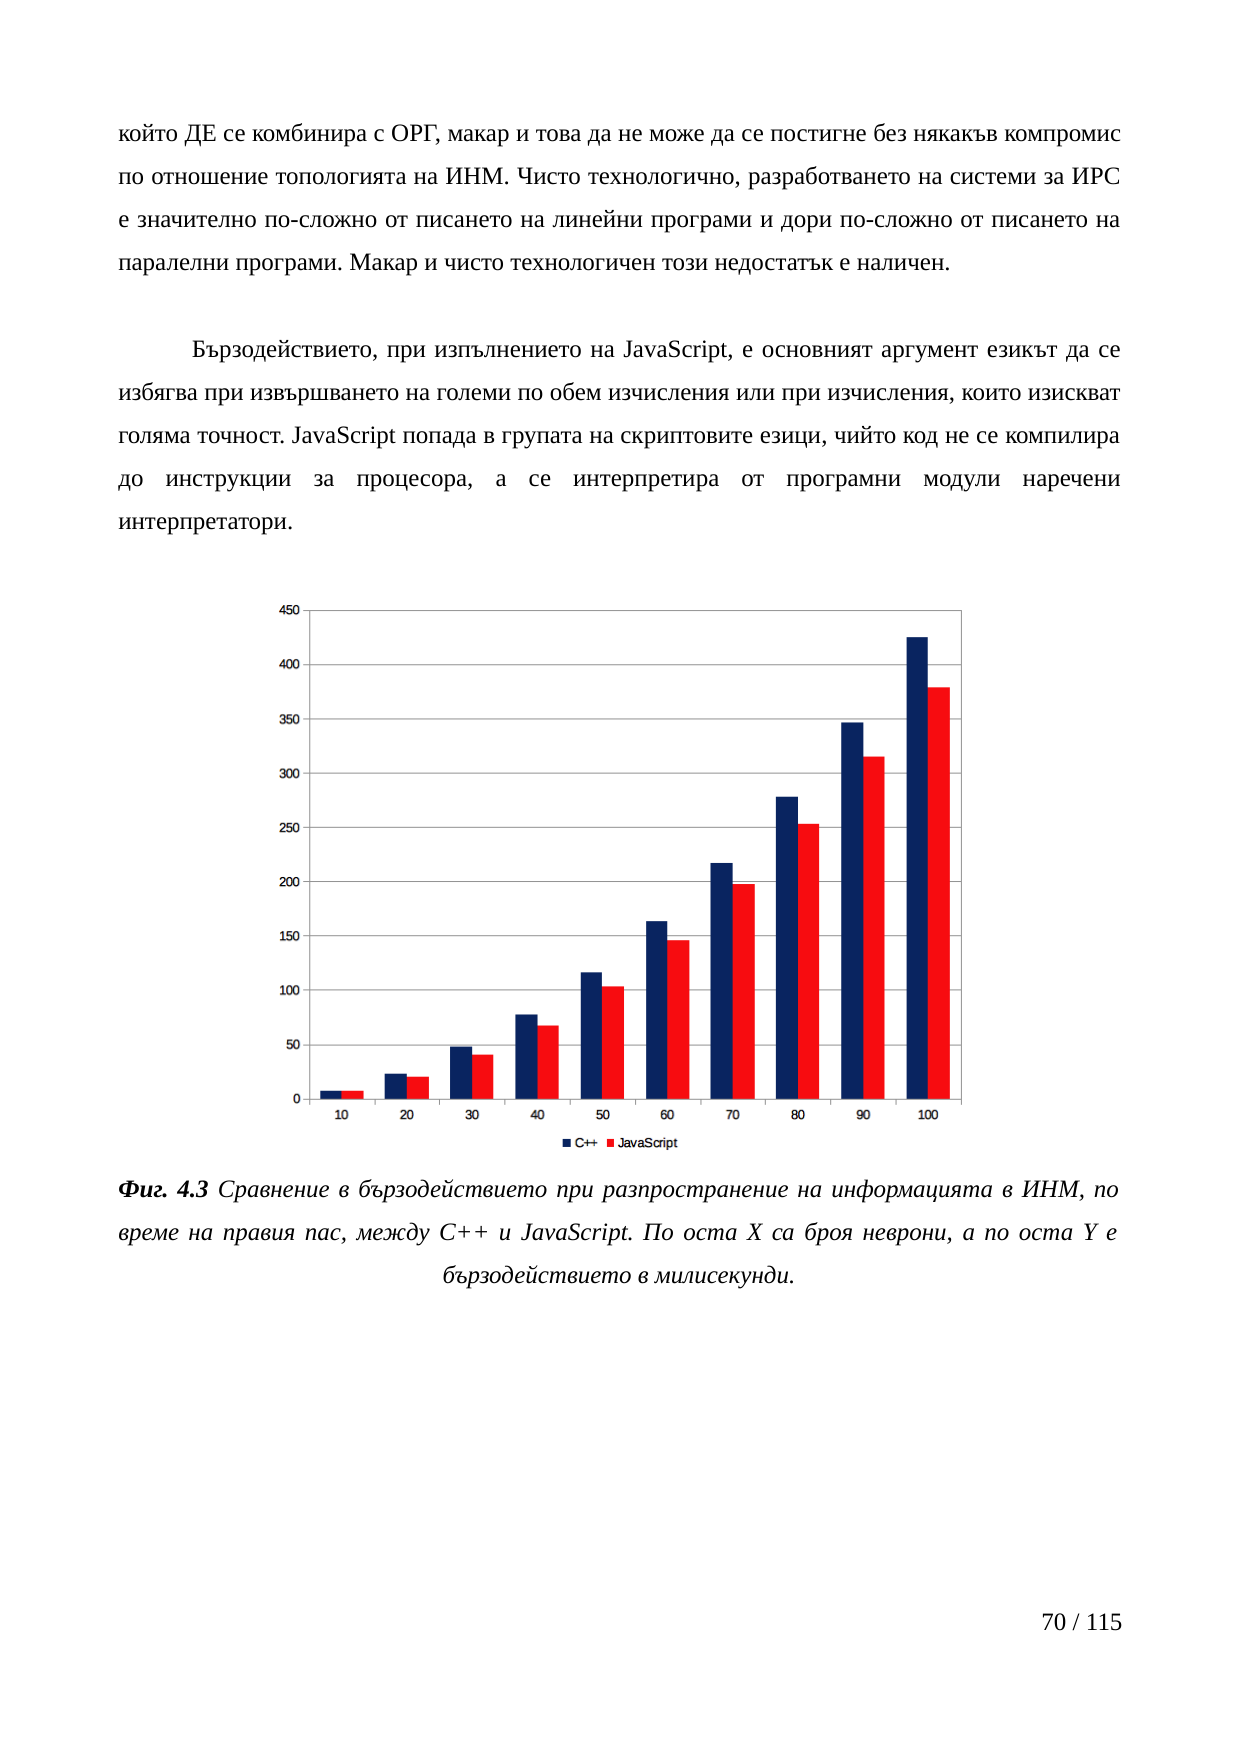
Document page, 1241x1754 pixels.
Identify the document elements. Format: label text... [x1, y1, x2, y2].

text който ДЕ се комбинира с ОРГ, макар и това да не може да се постигне без някакъв компромис по отношение топологията на ИНМ. Чисто технологично, разработването на системи за ИРС е значително по-сложно от писането на линейни програми и дори по-сложно от писането на паралелни програми. Макар и чисто технологичен този недостатък е наличен. [118, 118, 1122, 276]
picture [265, 592, 975, 1160]
text Фиг. 4.3 Сравнение в бързодействието при разпространение на информацията в ИНМ, по време на правия пас, между C++ и JavaScript. По оста X са броя неврони, а по оста Y е бързодействието в милисекунди. [118, 1160, 1122, 1289]
text Бързодействието, при изпълнението на JavaScript, е основният аргумент езикът да се избягва при извършването на големи по обем изчисления или при изчисления, които изискват голяма точност. JavaScript попада в групата на скриптовите езици, чийто код не се компилира до инструкции за процесора, а се интерпретира от програмни модули наречени интерпретатори. [118, 334, 1122, 535]
